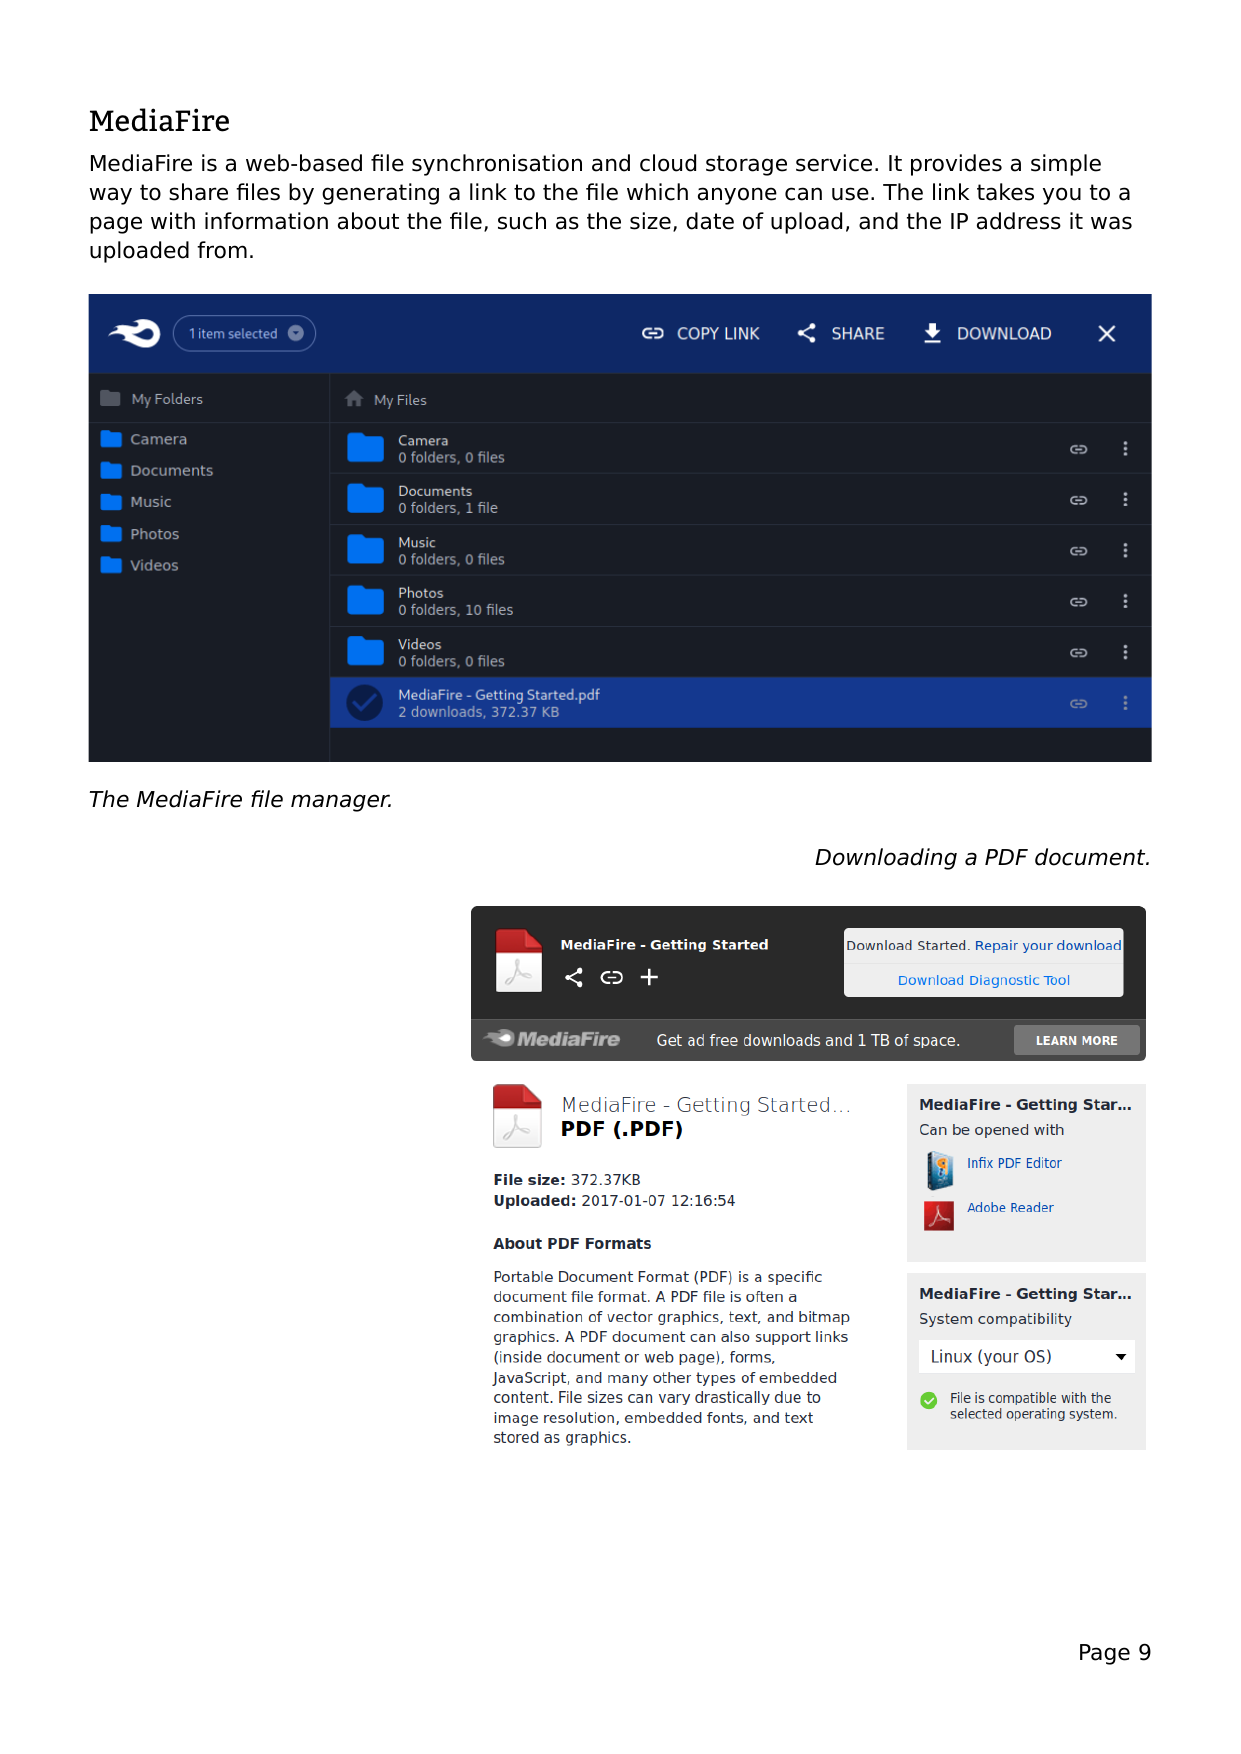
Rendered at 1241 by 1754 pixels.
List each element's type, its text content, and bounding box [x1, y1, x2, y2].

text MediaFire is a web-based file synchronisation and cloud storage service. It provides a simple way to share files by generating a link to the file which anyone can use. The link takes you to a page with information about the file, such as the size, date of upload, and the IP address it was uploaded from. [88, 151, 1152, 264]
picture [462, 896, 1152, 1458]
subtitle MediaFire [88, 103, 1152, 138]
text The MediaFire file manager. [88, 762, 1152, 813]
picture [88, 294, 1152, 762]
text Downloading a PDF document. [462, 845, 1152, 896]
